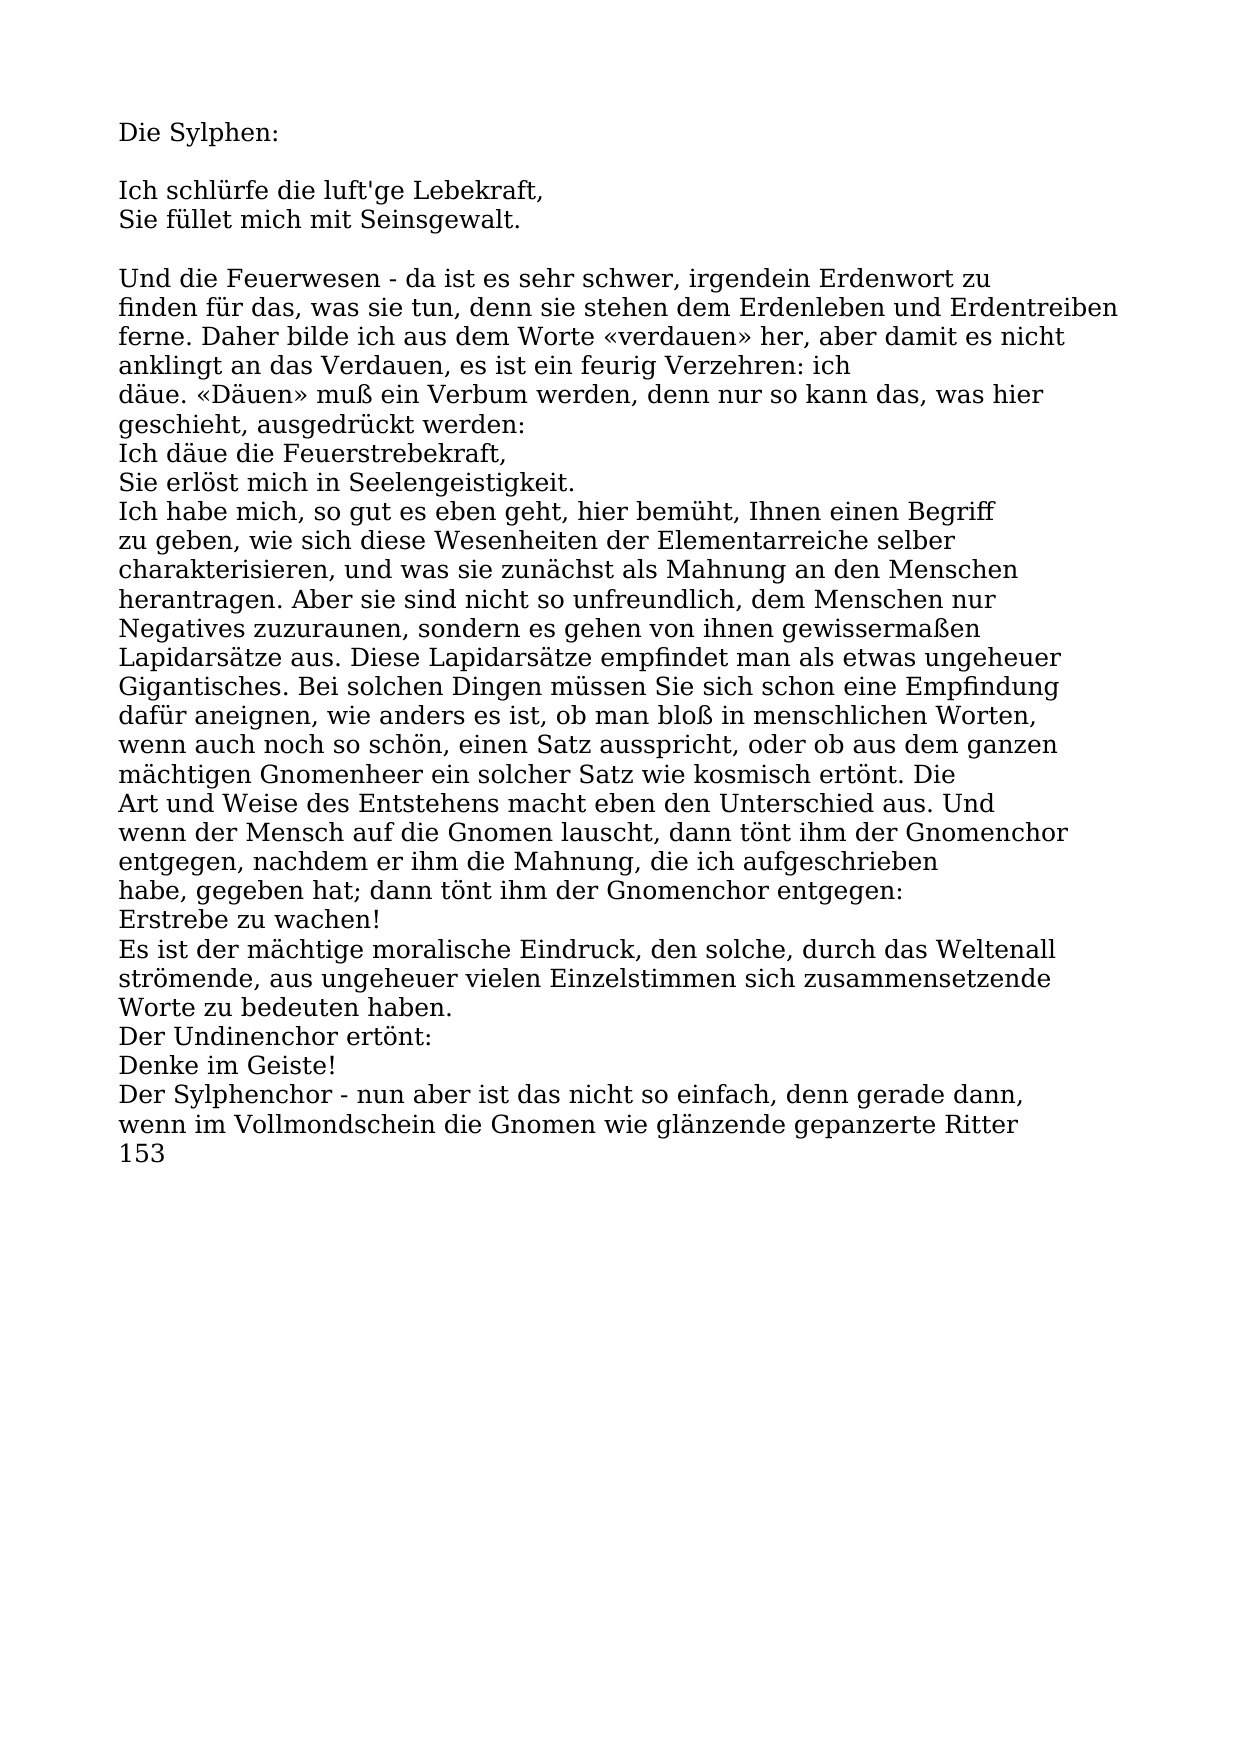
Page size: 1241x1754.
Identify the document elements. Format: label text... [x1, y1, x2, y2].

text Es ist der mächtige moralische Eindruck, den solche, durch das Weltenall strömende, aus ungeheuer vielen Einzelstimmen sich zusammensetzende Worte zu bedeuten haben. [118, 935, 1122, 1022]
text geschieht, ausgedrückt werden: [118, 410, 1122, 439]
text Ich däue die Feuerstrebekraft, [118, 439, 1122, 468]
text Die Sylphen: [118, 118, 1122, 147]
text zu geben, wie sich diese Wesenheiten der Elementarreiche selber charakterisieren, und was sie zunächst als Mahnung an den Menschen herantragen. Aber sie sind nicht so unfreundlich, dem Menschen nur Negatives zuzuraunen, sondern es gehen von ihnen gewissermaßen Lapidarsätze aus. Diese Lapidarsätze empfindet man als etwas ungeheuer Gigantisches. Bei solchen Dingen müssen Sie sich schon eine Empfindung [118, 526, 1122, 701]
text Sie erlöst mich in Seelengeistigkeit. [118, 468, 1122, 497]
text wenn auch noch so schön, einen Satz ausspricht, oder ob aus dem ganzen mächtigen Gnomenheer ein solcher Satz wie kosmisch ertönt. Die [118, 731, 1122, 789]
text finden für das, was sie tun, denn sie stehen dem Erdenleben und Erdentreiben ferne. Daher bilde ich aus dem Worte «verdauen» her, aber damit es nicht anklingt an das Verdauen, es ist ein feurig Verzehren: ich [118, 293, 1122, 381]
text Art und Weise des Entstehens macht eben den Unterschied aus. Und [118, 789, 1122, 818]
text wenn der Mensch auf die Gnomen lauscht, dann tönt ihm der Gnomenchor entgegen, nachdem er ihm die Mahnung, die ich aufgeschrieben [118, 818, 1122, 876]
text Der Sylphenchor - nun aber ist das nicht so einfach, denn gerade dann, [118, 1081, 1122, 1110]
text wenn im Vollmondschein die Gnomen wie glänzende gepanzerte Ritter [118, 1110, 1122, 1139]
text Ich schlürfe die luft'ge Lebekraft, [118, 176, 1122, 206]
text Ich habe mich, so gut es eben geht, hier bemüht, Ihnen einen Begriff [118, 497, 1122, 526]
text Denke im Geiste! [118, 1051, 1122, 1081]
text Und die Feuerwesen - da ist es sehr schwer, irgendein Erdenwort zu [118, 264, 1122, 293]
text dafür aneignen, wie anders es ist, ob man bloß in menschlichen Worten, [118, 701, 1122, 731]
text habe, gegeben hat; dann tönt ihm der Gnomenchor entgegen: [118, 876, 1122, 906]
text Sie füllet mich mit Seinsgewalt. [118, 206, 1122, 235]
text däue. «Däuen» muß ein Verbum werden, denn nur so kann das, was hier [118, 381, 1122, 410]
text Erstrebe zu wachen! [118, 906, 1122, 935]
text 153 [118, 1139, 1122, 1168]
text Der Undinenchor ertönt: [118, 1022, 1122, 1051]
